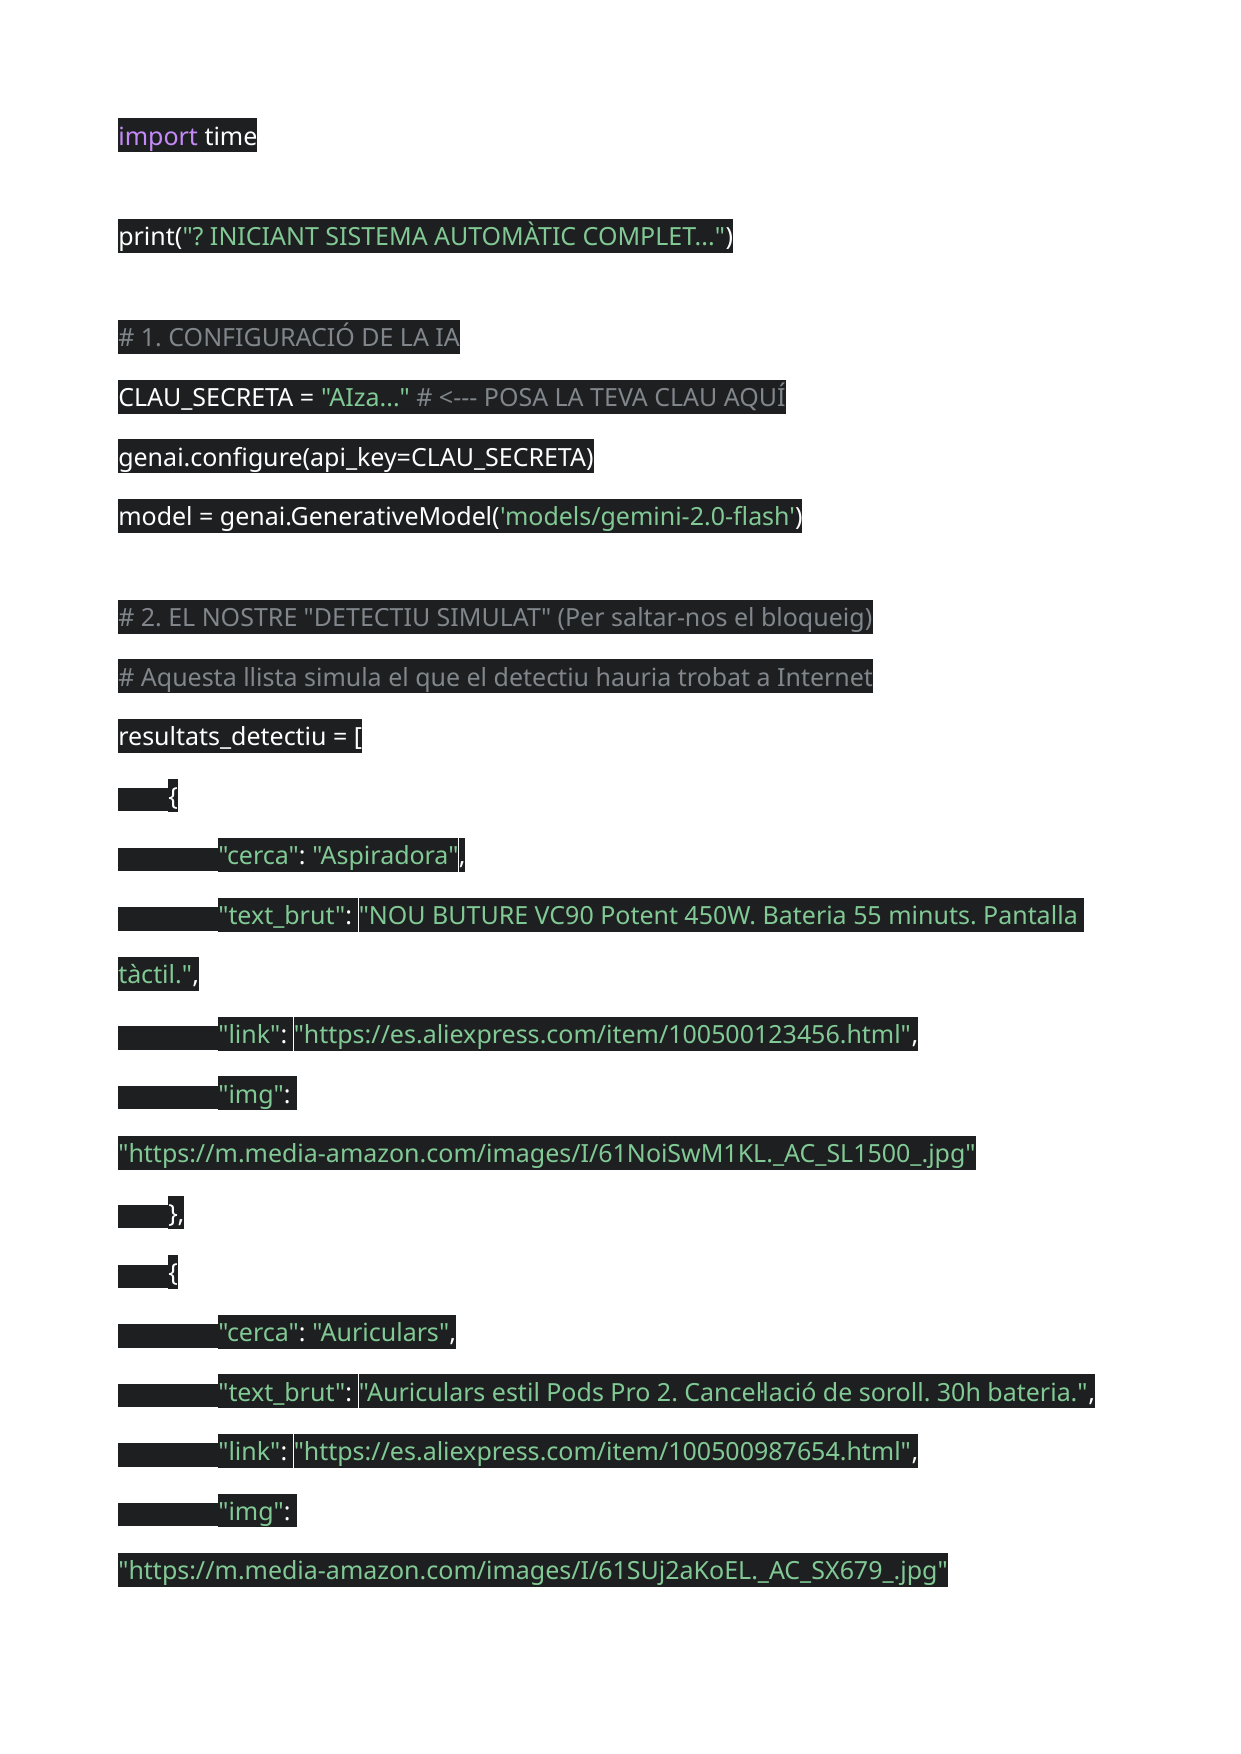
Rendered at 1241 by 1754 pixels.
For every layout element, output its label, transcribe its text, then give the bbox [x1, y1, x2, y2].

text "img": "https://m.media-amazon.com/images/I/61NoiSwM1KL._AC_SL1500_.jpg" [118, 1076, 1122, 1170]
text }, [118, 1196, 1122, 1229]
text CLAU_SECRETA = "AIza..." # <--- POSA LA TEVA CLAU AQUÍ [118, 379, 1122, 414]
text "link": "https://es.aliexpress.com/item/100500987654.html", [118, 1434, 1122, 1468]
text "img": "https://m.media-amazon.com/images/I/61SUj2aKoEL._AC_SX679_.jpg" [118, 1493, 1122, 1587]
text "cerca": "Aspiradora", [118, 838, 1122, 872]
text genai.configure(api_key=CLAU_SECRETA) [118, 439, 1122, 473]
text import time [118, 118, 1122, 152]
text print("? INICIANT SISTEMA AUTOMÀTIC COMPLET...") [118, 219, 1122, 253]
text # Aquesta llista simula el que el detectiu hauria trobat a Internet [118, 659, 1122, 693]
text "text_brut": "Auriculars estil Pods Pro 2. Cancel·lació de soroll. 30h bateria.", [118, 1374, 1122, 1408]
text "link": "https://es.aliexpress.com/item/100500123456.html", [118, 1017, 1122, 1051]
text { [118, 778, 1122, 812]
text resultats_detectiu = [ [118, 719, 1122, 753]
text "cerca": "Auriculars", [118, 1315, 1122, 1349]
text # 1. CONFIGURACIÓ DE LA IA [118, 320, 1122, 354]
text { [118, 1255, 1122, 1289]
text model = genai.GenerativeModel('models/gemini-2.0-flash') [118, 499, 1122, 533]
text "text_brut": "NOU BUTURE VC90 Potent 450W. Bateria 55 minuts. Pantalla tàctil.", [118, 898, 1122, 991]
text # 2. EL NOSTRE "DETECTIU SIMULAT" (Per saltar-nos el bloqueig) [118, 600, 1122, 634]
